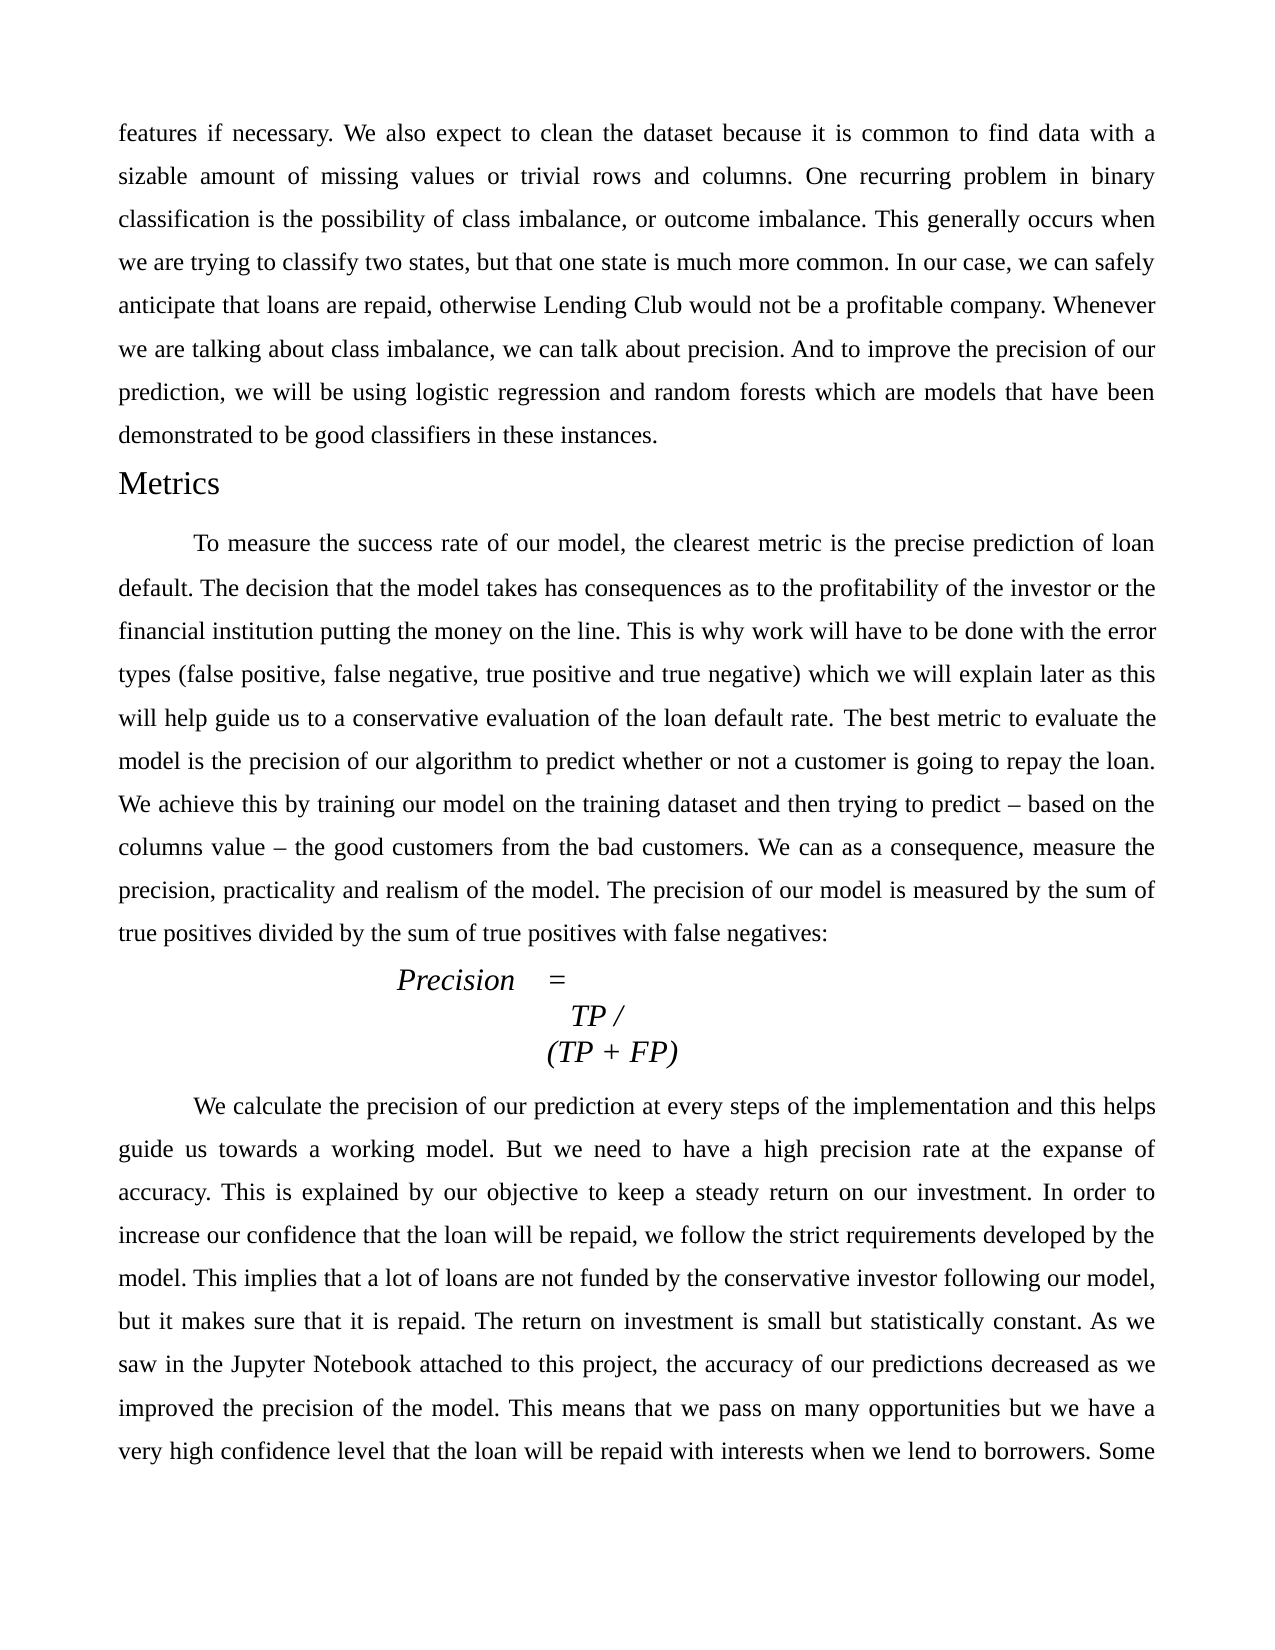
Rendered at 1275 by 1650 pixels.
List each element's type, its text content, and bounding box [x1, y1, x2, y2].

text Metrics [118, 463, 1157, 501]
text To measure the success rate of our model, the clearest metric is the precise prediction of loan default. The decision that the model takes has consequences as to the profitability of the investor or the financial institution putting the money on the line. This is why work will have to be done with the error types (false positive, false negative, true positive and true negative) which we will explain later as this will help guide us to a conservative evaluation of the loan default rate. The best metric to evaluate the model is the precision of our algorithm to predict whether or not a customer is going to repay the loan. We achieve this by training our model on the training dataset and then trying to predict – based on the columns value – the good customers from the bad customers. We can as a consequence, measure the precision, practicality and realism of the model. The precision of our model is measured by the sum of true positives divided by the sum of true positives with false negatives: [118, 521, 1157, 947]
text We calculate the precision of our prediction at every steps of the implementation and this helps guide us towards a working model. But we need to have a high precision rate at the expanse of accuracy. This is explained by our objective to keep a steady return on our investment. In order to increase our confidence that the loan will be repaid, we follow the strict requirements developed by the model. This implies that a lot of loans are not funded by the conservative investor following our model, but it makes sure that it is repaid. The return on investment is small but statistically constant. As we saw in the Jupyter Notebook attached to this project, the accuracy of our predictions decreased as we improved the precision of the model. This means that we pass on many opportunities but we have a very high confidence level that the loan will be repaid with interests when we lend to borrowers. Some [118, 1091, 1157, 1464]
text features if necessary. We also expect to clean the dataset because it is common to find data with a sizable amount of missing values or trivial rows and columns. One recurring problem in binary classification is the possibility of class imbalance, or outcome imbalance. This generally occurs when we are trying to classify two states, but that one state is much more common. In our case, we can safely anticipate that loans are repaid, otherwise Lending Club would not be a profitable company. Whenever we are talking about class imbalance, we can talk about precision. And to improve the precision of our prediction, we will be using logistic regression and random forests which are models that have been demonstrated to be good classifiers in these instances. [118, 118, 1157, 449]
